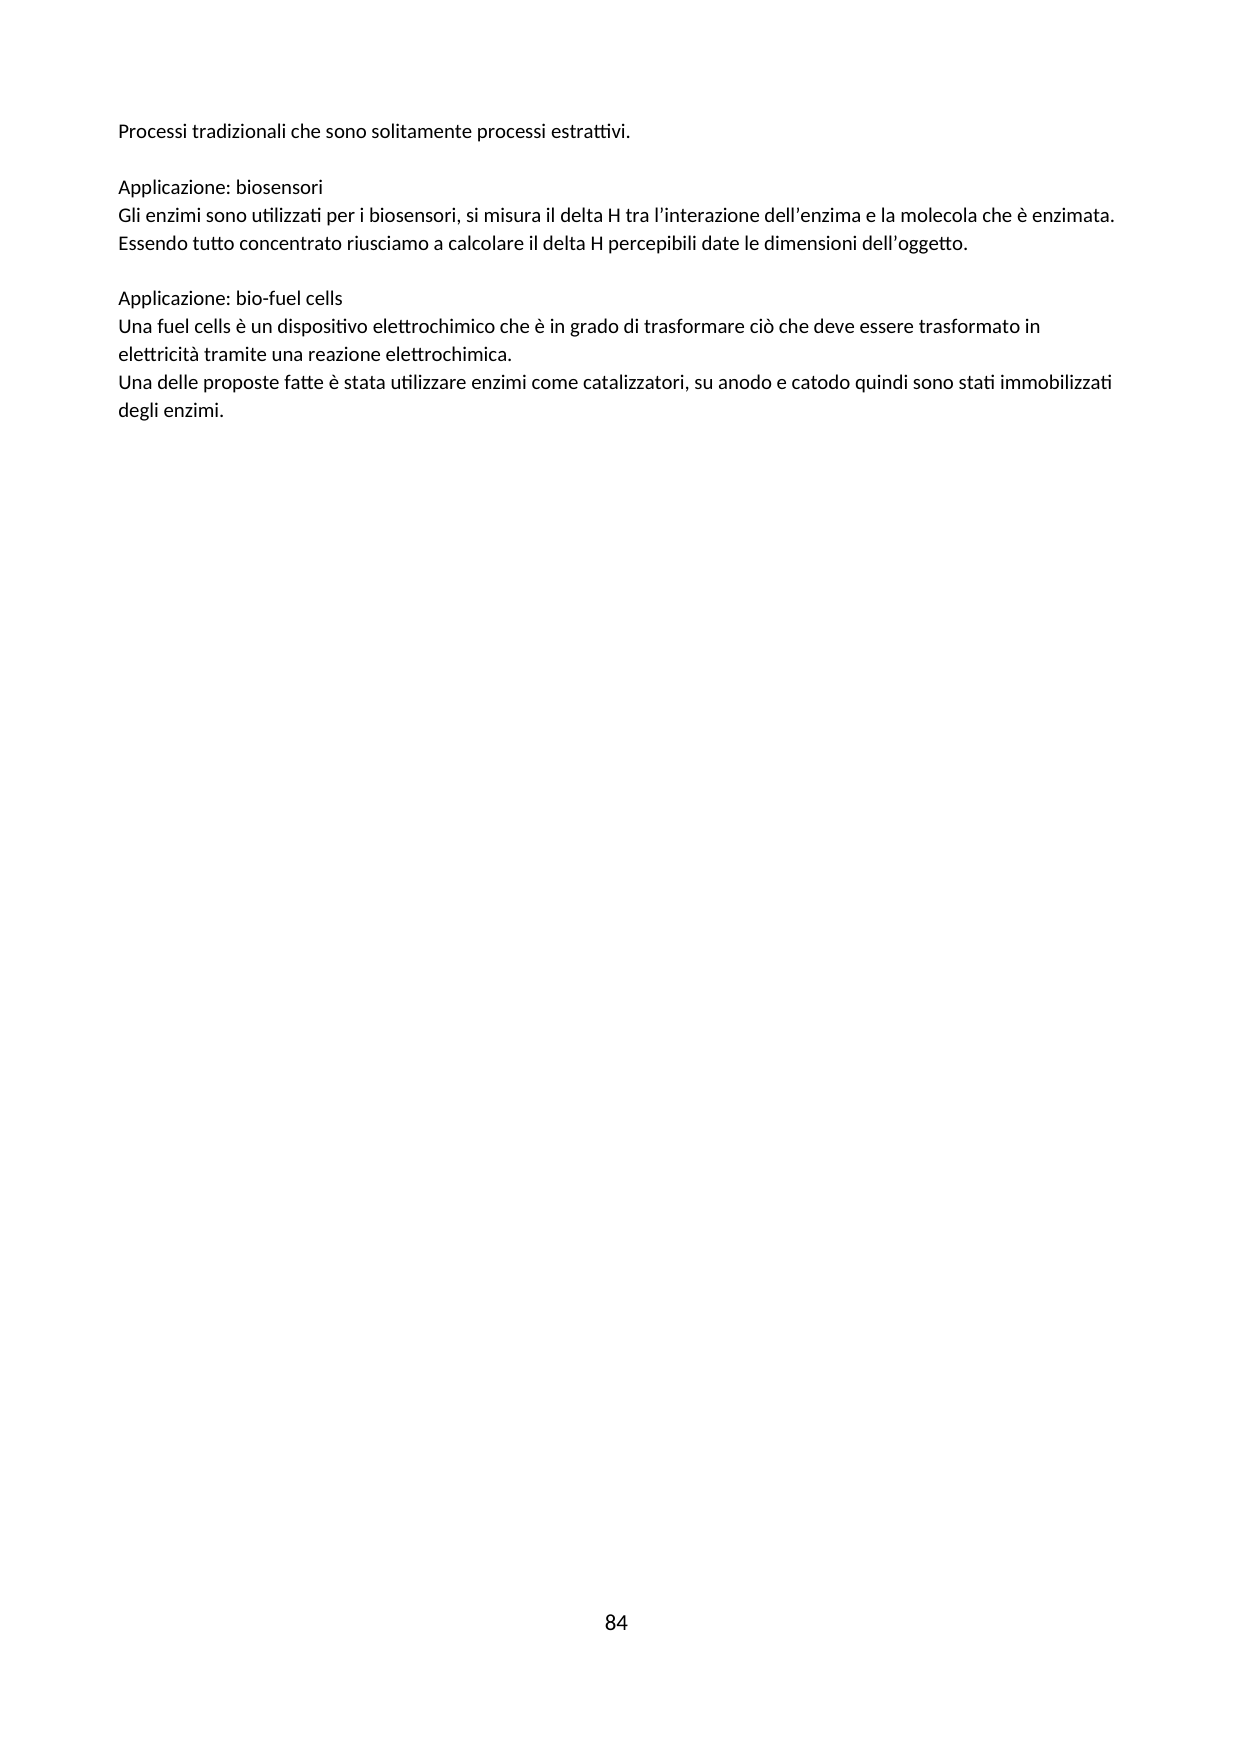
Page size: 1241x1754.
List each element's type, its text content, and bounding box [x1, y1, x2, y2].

text Processi tradizionali che sono solitamente processi estrattivi. Applicazione: biosensori Gli enzimi sono utilizzati per i biosensori, si misura il delta H tra l’interazione dell’enzima e la molecola che è enzimata. Essendo tutto concentrato riusciamo a calcolare il delta H percepibili date le dimensioni dell’oggetto. Applicazione: bio-fuel cells Una fuel cells è un dispositivo elettrochimico che è in grado di trasformare ciò che deve essere trasformato in elettricità tramite una reazione elettrochimica. Una delle proposte fatte è stata utilizzare enzimi come catalizzatori, su anodo e catodo quindi sono stati immobilizzati degli enzimi. [118, 118, 1124, 451]
